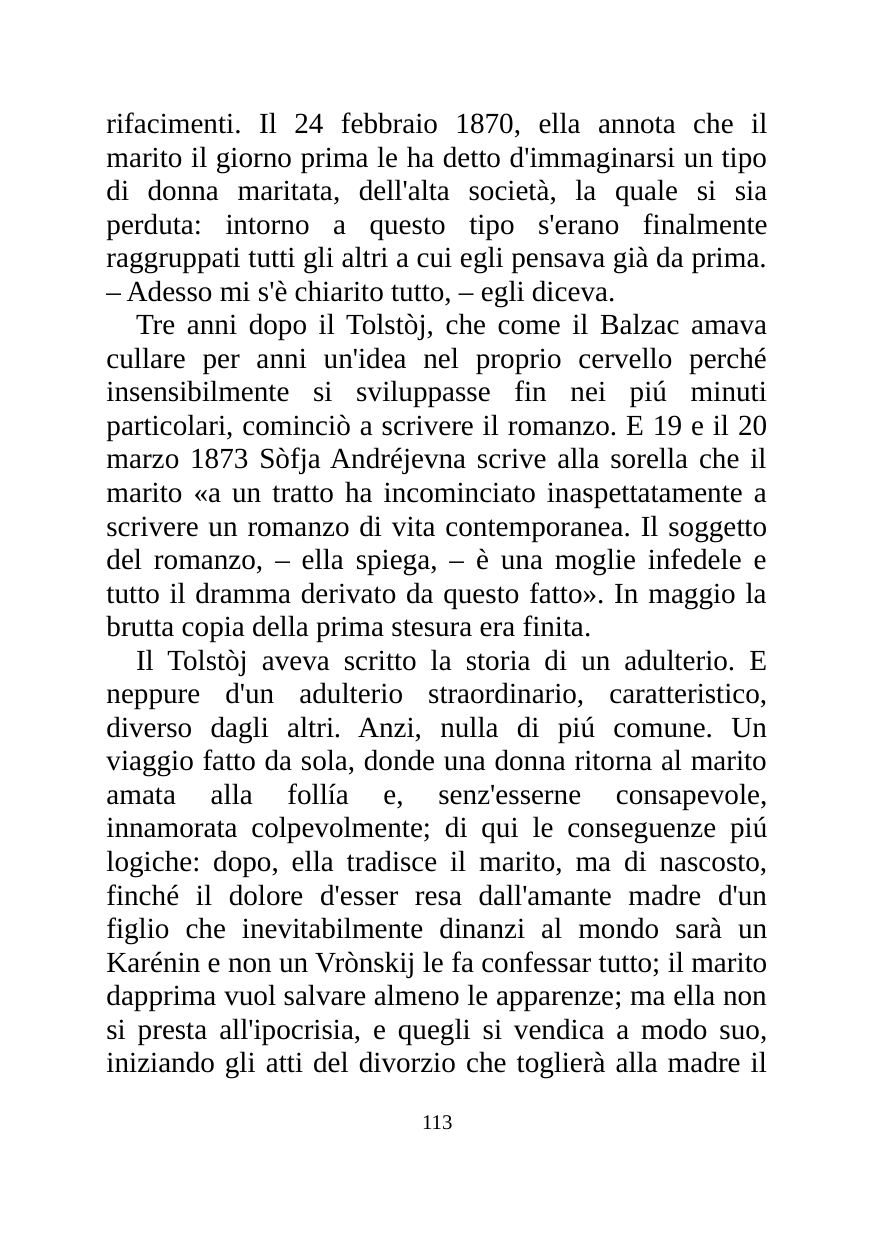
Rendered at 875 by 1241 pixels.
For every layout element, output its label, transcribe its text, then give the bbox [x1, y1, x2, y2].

text Il Tolstòj aveva scritto la storia di un adulterio. E neppure d'un adulterio straordinario, caratteristico, diverso dagli altri. Anzi, nulla di piú comune. Un viaggio fatto da sola, donde una donna ritorna al marito amata alla follía e, senz'esserne consapevole, innamorata colpevolmente; di qui le conseguenze piú logiche: dopo, ella tradisce il marito, ma di nascosto, finché il dolore d'esser resa dall'amante madre d'un figlio che inevitabilmente dinanzi al mondo sarà un Karénin e non un Vrònskij le fa confessar tutto; il marito dapprima vuol salvare almeno le apparenze; ma ella non si presta all'ipocrisia, e quegli si vendica a modo suo, iniziando gli atti del divorzio che toglierà alla madre il [106, 643, 768, 1079]
text rifacimenti. Il 24 febbraio 1870, ella annota che il marito il giorno prima le ha detto d'immaginarsi un tipo di donna maritata, dell'alta società, la quale si sia perduta: intorno a questo tipo s'erano finalmente raggruppati tutti gli altri a cui egli pensava già da prima. – Adesso mi s'è chiarito tutto, – egli diceva. [106, 106, 768, 307]
text Tre anni dopo il Tolstòj, che come il Balzac amava cullare per anni un'idea nel proprio cervello perché insensibilmente si sviluppasse fin nei piú minuti particolari, cominciò a scrivere il romanzo. E 19 e il 20 marzo 1873 Sòfja Andréjevna scrive alla sorella che il marito «a un tratto ha incominciato inaspettatamente a scrivere un romanzo di vita contemporanea. Il soggetto del romanzo, – ella spiega, – è una moglie infedele e tutto il dramma derivato da questo fatto». In maggio la brutta copia della prima stesura era finita. [106, 307, 768, 643]
